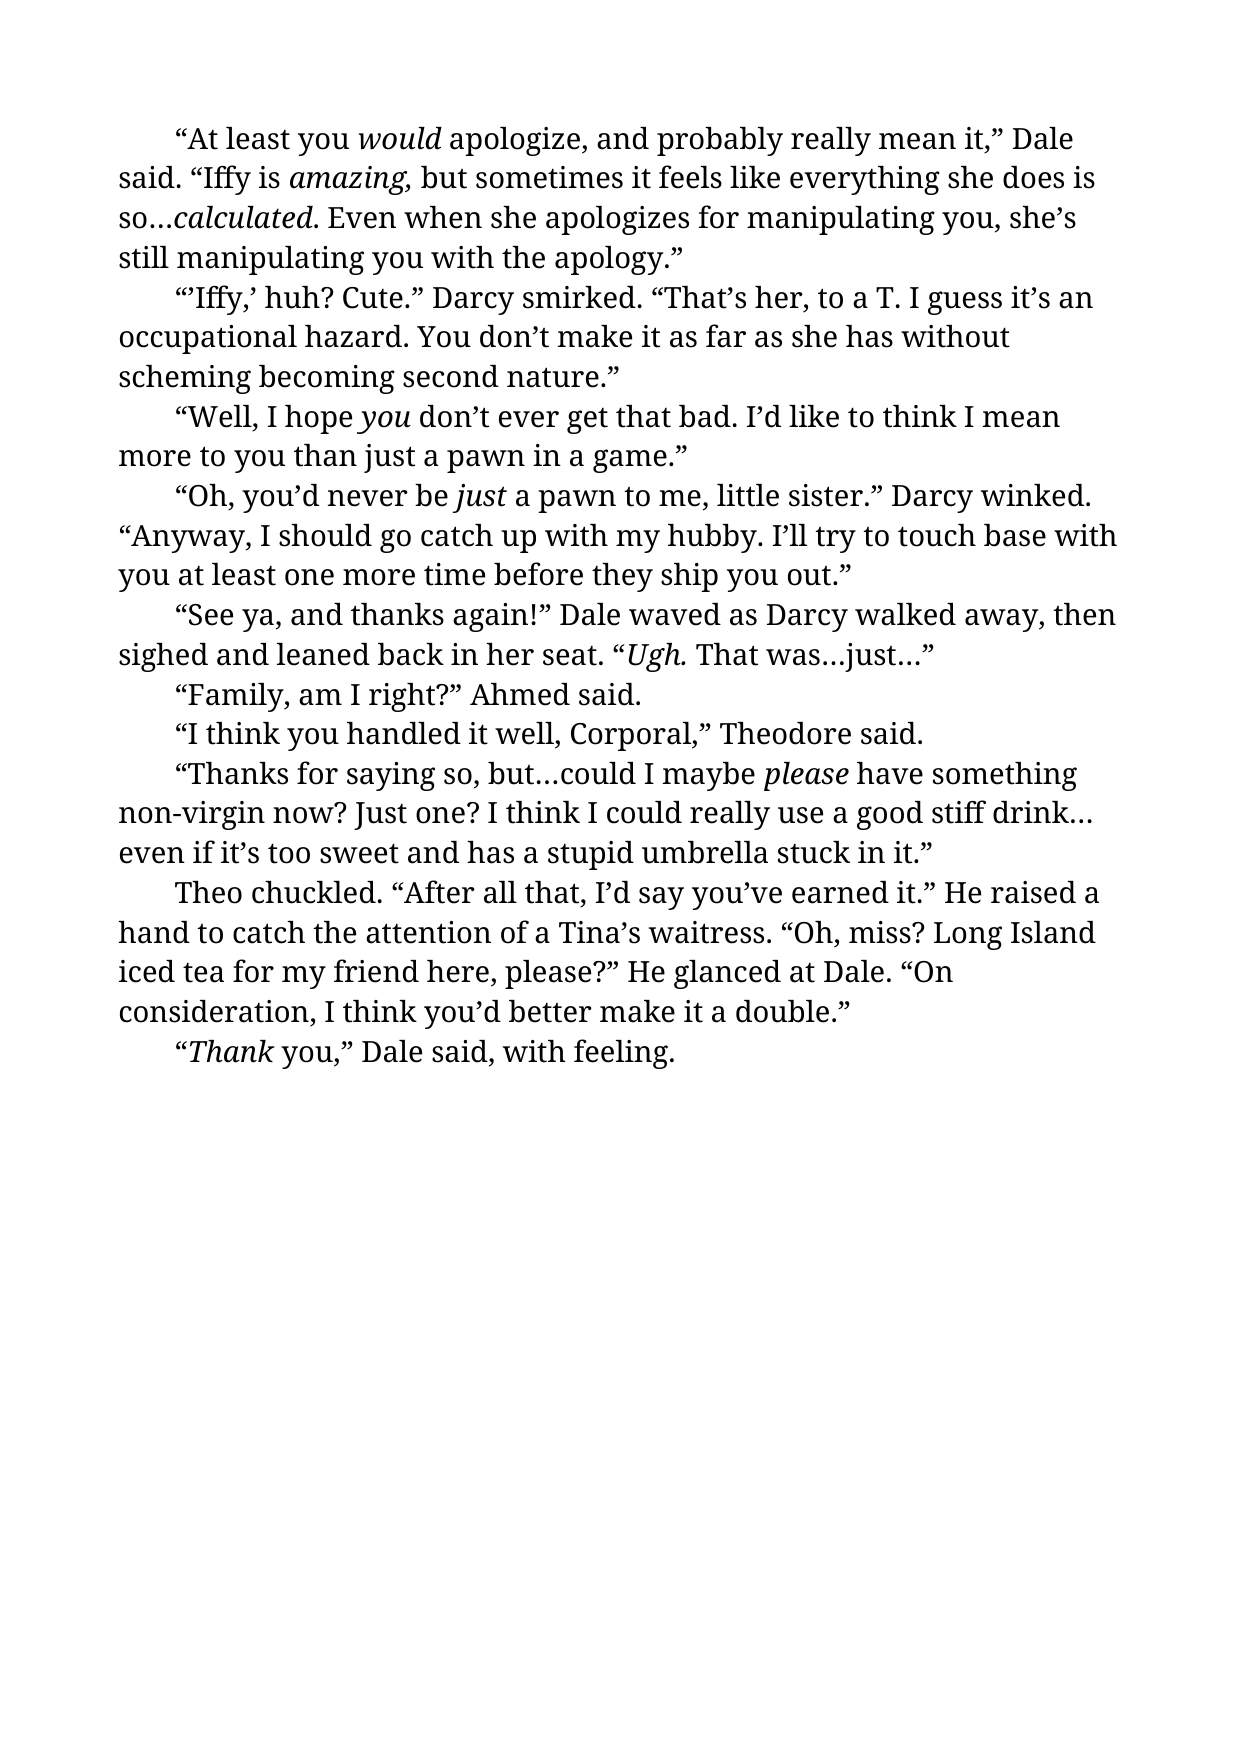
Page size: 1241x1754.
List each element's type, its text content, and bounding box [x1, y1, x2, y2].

text “Family, am I right?” Ahmed said. [118, 674, 1122, 713]
text “Thanks for saying so, but…could I maybe please have something non-virgin now? Just one? I think I could really use a good stiff drink…even if it’s too sweet and has a stupid umbrella stuck in it.” [118, 753, 1122, 872]
text “I think you handled it well, Corporal,” Theodore said. [118, 713, 1122, 753]
text “’Iffy,’ huh? Cute.” Darcy smirked. “That’s her, to a T. I guess it’s an occupational hazard. You don’t make it as far as she has without scheming becoming second nature.” [118, 277, 1122, 396]
text “Well, I hope you don’t ever get that bad. I’d like to think I mean more to you than just a pawn in a game.” [118, 396, 1122, 475]
text “At least you would apologize, and probably really mean it,” Dale said. “Iffy is amazing, but sometimes it feels like everything she does is so…calculated. Even when she apologizes for manipulating you, she’s still manipulating you with the apology.” [118, 118, 1122, 277]
text “Thank you,” Dale said, with feeling. [118, 1031, 1122, 1071]
text “Oh, you’d never be just a pawn to me, little sister.” Darcy winked. “Anyway, I should go catch up with my hubby. I’ll try to touch base with you at least one more time before they ship you out.” [118, 475, 1122, 594]
text “See ya, and thanks again!” Dale waved as Darcy walked away, then sighed and leaned back in her seat. “Ugh. That was…just…” [118, 594, 1122, 674]
text Theo chuckled. “After all that, I’d say you’ve earned it.” He raised a hand to catch the attention of a Tina’s waitress. “Oh, miss? Long Island iced tea for my friend here, please?” He glanced at Dale. “On consideration, I think you’d better make it a double.” [118, 872, 1122, 1031]
